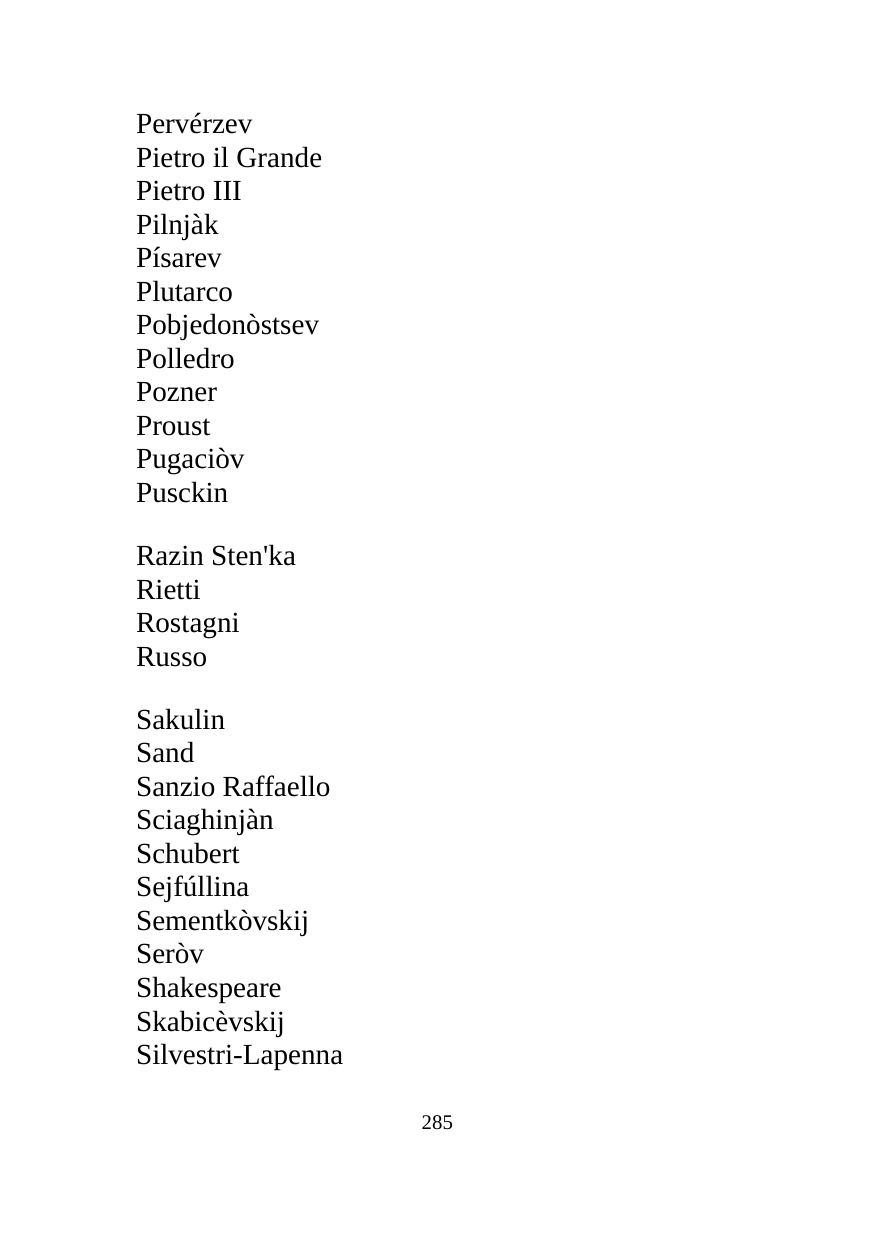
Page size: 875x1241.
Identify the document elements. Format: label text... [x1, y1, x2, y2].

text Skabicèvskij [106, 1004, 768, 1037]
text Sand [106, 735, 768, 769]
text Sejfúllina [106, 869, 768, 903]
text Rietti [106, 572, 768, 605]
text Pietro il Grande [106, 140, 768, 173]
text Sanzio Raffaello [106, 769, 768, 802]
text Russo [106, 639, 768, 672]
text Proust [106, 408, 768, 442]
text Seròv [106, 937, 768, 970]
text Sciaghinjàn [106, 802, 768, 836]
text Pilnjàk [106, 207, 768, 240]
text Písarev [106, 240, 768, 274]
text Polledro [106, 341, 768, 374]
text Sementkòvskij [106, 903, 768, 937]
text Pietro III [106, 173, 768, 207]
text Shakespeare [106, 970, 768, 1004]
text Pugaciòv [106, 442, 768, 475]
text Pusckin [106, 475, 768, 509]
text Schubert [106, 836, 768, 869]
text Sakulin [106, 702, 768, 735]
text Rostagni [106, 605, 768, 639]
text Silvestri-Lapenna [106, 1037, 768, 1071]
text Pozner [106, 374, 768, 408]
text Plutarco [106, 274, 768, 307]
text Pobjedonòstsev [106, 307, 768, 341]
text Razin Sten'ka [106, 538, 768, 572]
text Pervérzev [106, 106, 768, 140]
